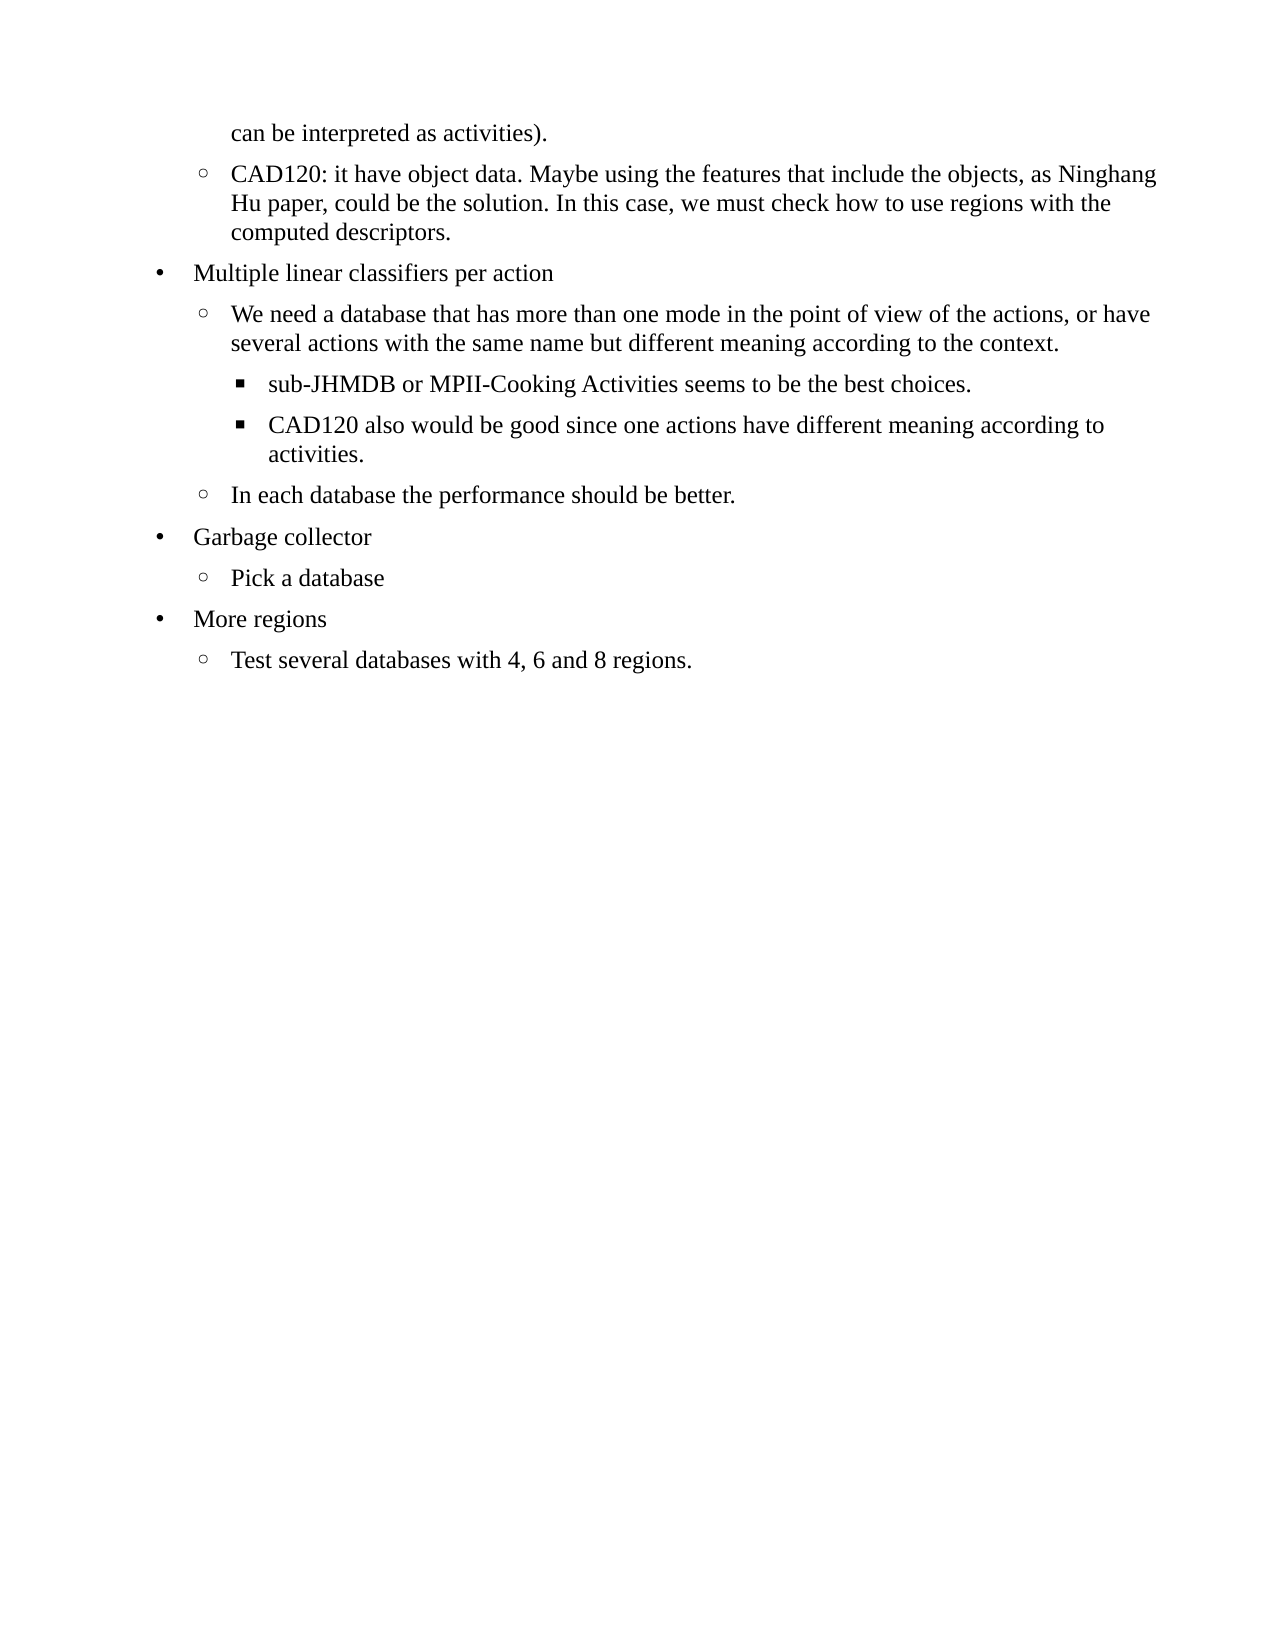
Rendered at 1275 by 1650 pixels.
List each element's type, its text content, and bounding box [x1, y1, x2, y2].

list CAD120: it have object data. Maybe using the features that include the objects, as Ninghang Hu paper, could be the solution. In this case, we must check how to use regions with the computed descriptors. [193, 159, 1157, 246]
list sub-JHMDB or MPII-Cooking Activities seems to be the best choices. [231, 369, 1157, 398]
list We need a database that has more than one mode in the point of view of the actions, or have several actions with the same name but different meaning according to the context. [193, 299, 1157, 357]
list Test several databases with 4, 6 and 8 regions. [193, 646, 1157, 674]
list More regions [156, 604, 1157, 633]
list Garbage collector [156, 522, 1157, 551]
list Pick a database [193, 563, 1157, 592]
list can be interpreted as activities). [193, 118, 1157, 147]
list Multiple linear classifiers per action [156, 258, 1157, 287]
list CAD120 also would be good since one actions have different meaning according to activities. [231, 411, 1157, 468]
list In each database the performance should be better. [193, 481, 1157, 509]
